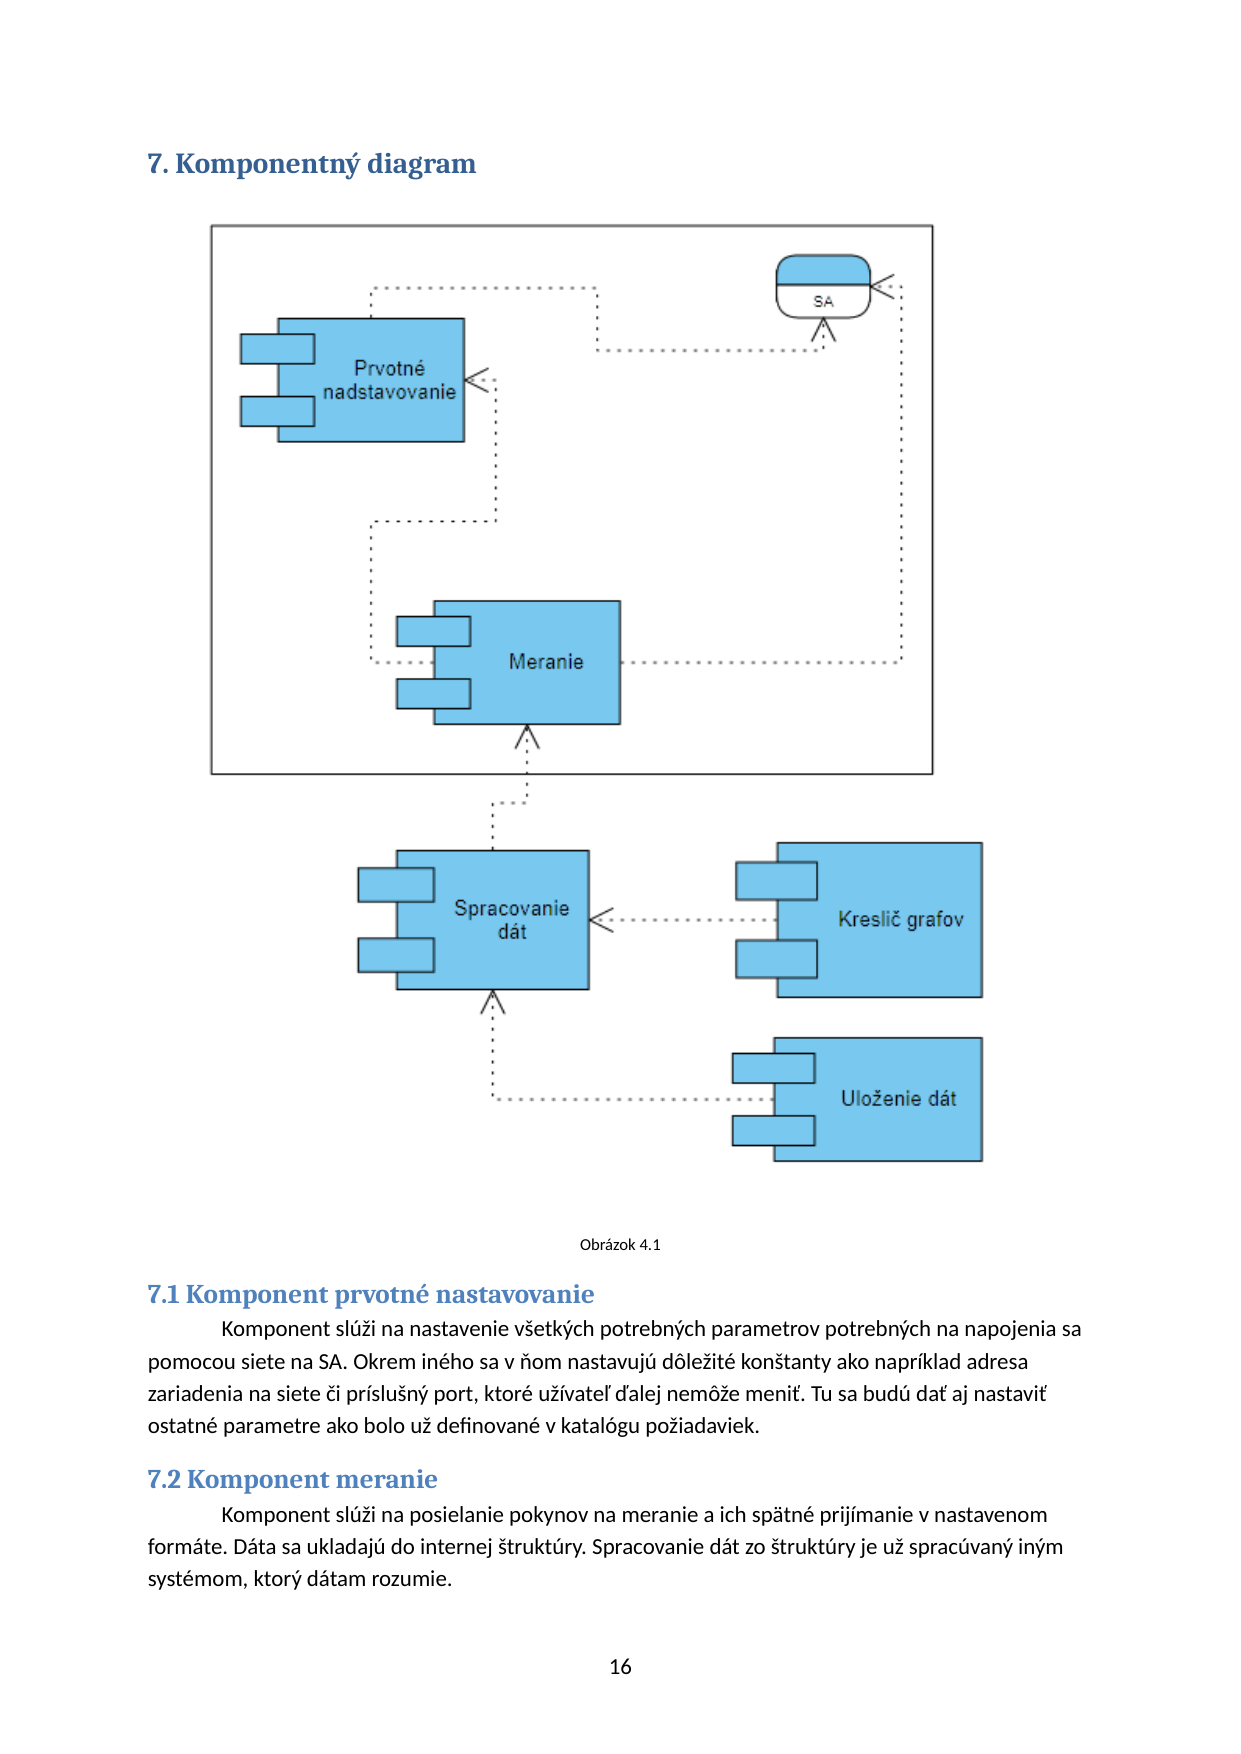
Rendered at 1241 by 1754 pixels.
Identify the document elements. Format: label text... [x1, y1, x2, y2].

subtitle 7.1 Komponent prvotné nastavovanie [148, 1279, 1093, 1310]
text Obrázok 4.1 [148, 1235, 1093, 1255]
subtitle 7.2 Komponent meranie [148, 1464, 1093, 1495]
subtitle 7. Komponentný diagram [148, 148, 1093, 181]
text Komponent slúži na posielanie pokynov na meranie a ich spätné prijímanie v nastavenom formáte. Dáta sa ukladajú do internej štruktúry. Spracovanie dát zo štruktúry je už spracúvaný iným systémom, ktorý dátam rozumie. [148, 1500, 1093, 1592]
picture [177, 187, 1063, 1209]
text Komponent slúži na nastavenie všetkých potrebných parametrov potrebných na napojenia sa pomocou siete na SA. Okrem iného sa v ňom nastavujú dôležité konštanty ako napríklad adresa zariadenia na siete či príslušný port, ktoré užívateľ ďalej nemôže meniť. Tu sa budú dať aj nastaviť ostatné parametre ako bolo už definované v katalógu požiadaviek. [148, 1314, 1093, 1439]
